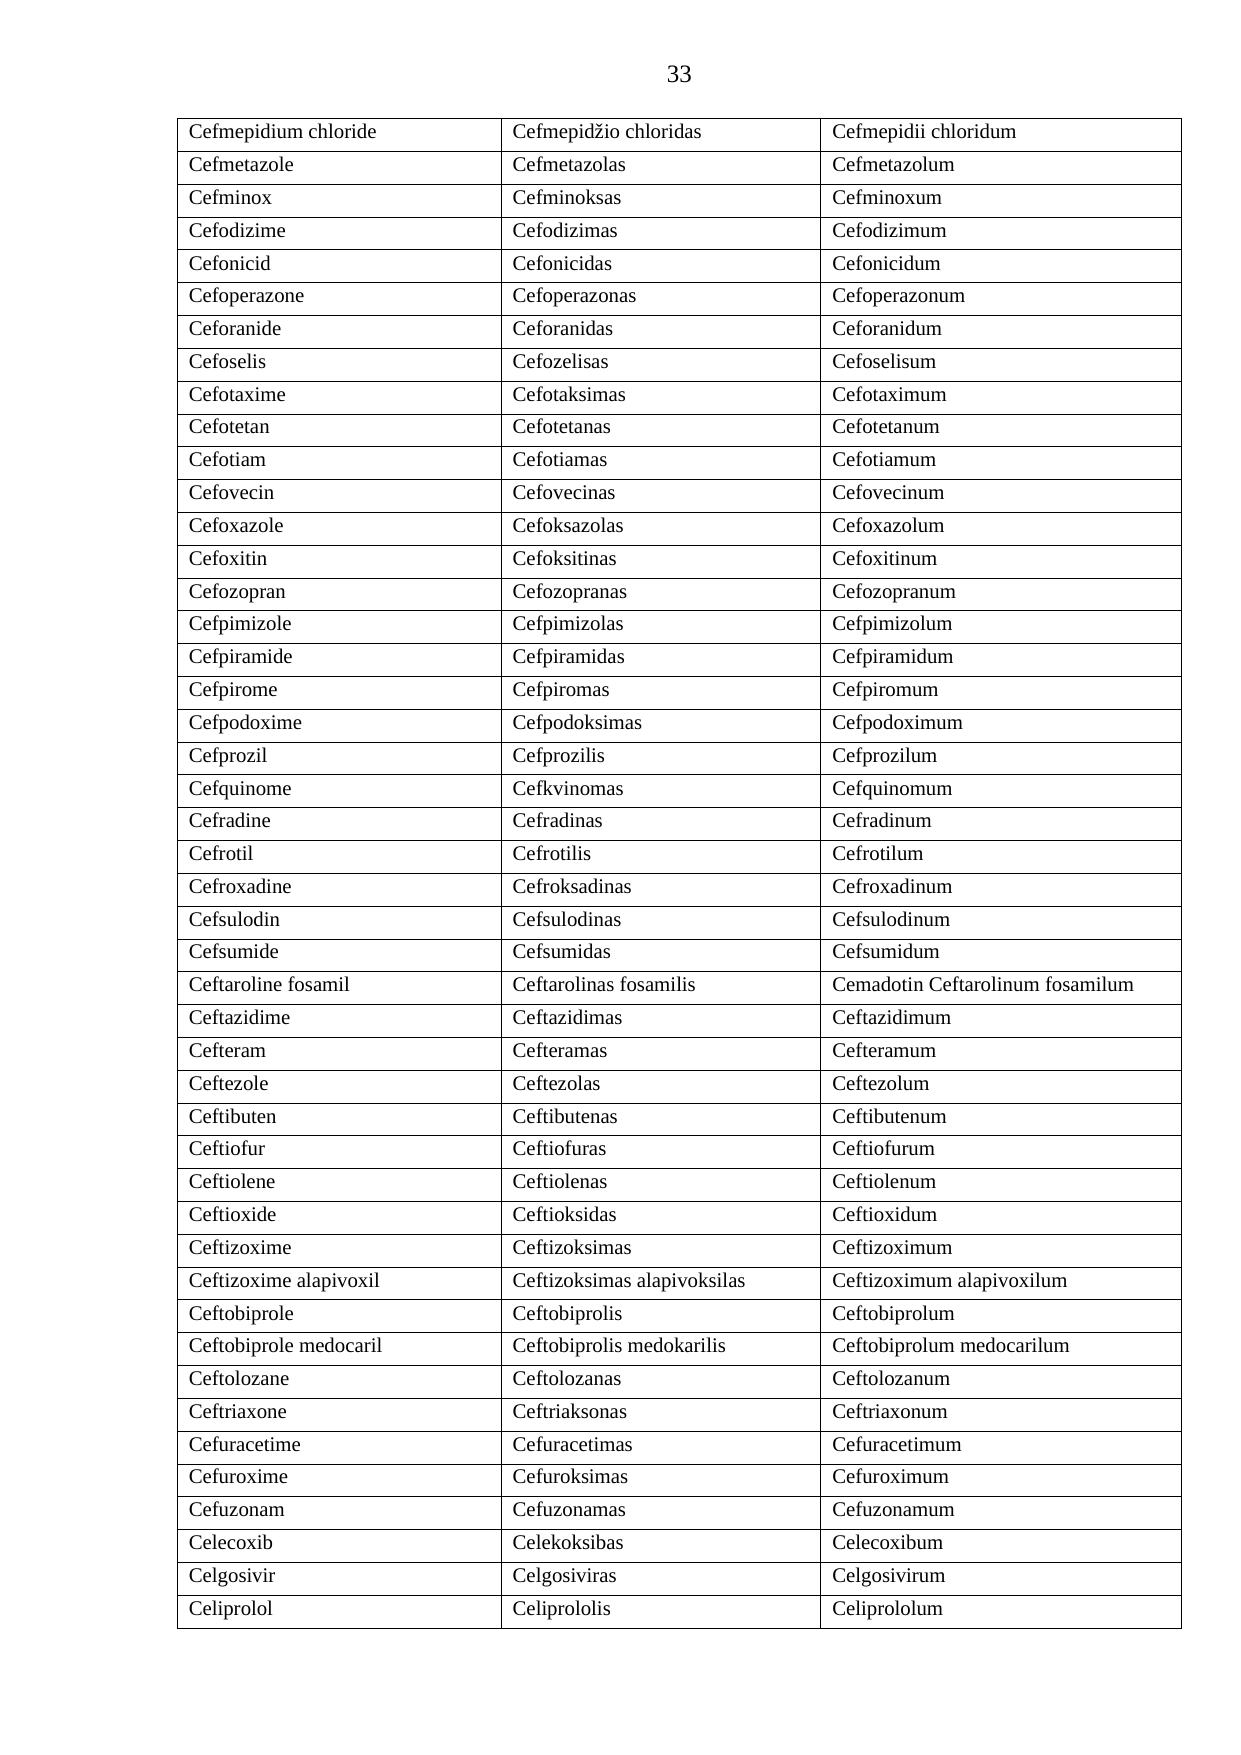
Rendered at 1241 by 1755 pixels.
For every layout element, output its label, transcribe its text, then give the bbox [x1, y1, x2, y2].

table_cell Ceftiofur [178, 1136, 501, 1168]
table_cell Ceftezole [178, 1071, 501, 1102]
table_cell Cefsulodin [178, 907, 501, 938]
table_cell Cefrotilis [502, 841, 820, 873]
table_cell Ceftiolenas [502, 1169, 820, 1201]
table_cell Cefroxadinum [821, 874, 1181, 906]
table_cell Ceftizoksimas [502, 1235, 820, 1267]
table_cell Cefsulodinum [821, 907, 1181, 938]
table_cell Cefpiramidas [502, 644, 820, 676]
table_cell Cefminox [178, 185, 501, 217]
table_cell Ceftioxide [178, 1202, 501, 1234]
table_cell Cefozelisas [502, 349, 820, 381]
table_cell Ceftizoxime alapivoxil [178, 1268, 501, 1299]
table_cell Cefodizimum [821, 218, 1181, 249]
table_cell Cefozopran [178, 579, 501, 610]
table_cell Cefpiramide [178, 644, 501, 676]
table_cell Cefprozil [178, 743, 501, 774]
table_cell Celgosivir [178, 1563, 501, 1595]
table_cell Cefonicidum [821, 250, 1181, 282]
table_cell Celiprolol [178, 1596, 501, 1627]
table_cell Cefotiamum [821, 447, 1181, 479]
table_cell Ceforanidas [502, 316, 820, 348]
table_cell Cefoperazone [178, 283, 501, 315]
table_cell Ceftioksidas [502, 1202, 820, 1234]
table_cell Cemadotin Ceftarolinum fosamilum [821, 972, 1181, 1004]
table_cell Ceftobiprolis [502, 1300, 820, 1332]
table_cell Ceftobiprole [178, 1300, 501, 1332]
table_cell Ceftioxidum [821, 1202, 1181, 1234]
table_cell Cefuzonamum [821, 1497, 1181, 1529]
table_cell Cefoksitinas [502, 546, 820, 577]
table_cell Cefroksadinas [502, 874, 820, 906]
table_cell Cefonicidas [502, 250, 820, 282]
table_cell Ceftizoksimas alapivoksilas [502, 1268, 820, 1299]
table_cell Cefotiamas [502, 447, 820, 479]
table_cell Cefradine [178, 808, 501, 840]
table_cell Cefpirome [178, 677, 501, 709]
table_cell Cefuroxime [178, 1465, 501, 1496]
table_cell Cefrotil [178, 841, 501, 873]
table_cell Cefotetanum [821, 415, 1181, 446]
table_cell Ceftobiprolum medocarilum [821, 1333, 1181, 1365]
table_cell Cefteram [178, 1038, 501, 1070]
table_cell Cefovecin [178, 480, 501, 512]
table_cell Cefprozilum [821, 743, 1181, 774]
table_cell Ceftezolas [502, 1071, 820, 1102]
table_cell Cefsumide [178, 940, 501, 971]
table_cell Cefteramas [502, 1038, 820, 1070]
table_cell Cefotiam [178, 447, 501, 479]
table_cell Cefuracetime [178, 1432, 501, 1463]
table_cell Cefmepidžio chloridas [502, 119, 820, 151]
table_cell Cefkvinomas [502, 775, 820, 807]
table_cell Cefmetazolas [502, 152, 820, 184]
table_cell Cefuracetimum [821, 1432, 1181, 1463]
table_cell Ceftizoxime [178, 1235, 501, 1267]
table_cell Cefpimizolas [502, 611, 820, 643]
table_cell Ceftobiprolum [821, 1300, 1181, 1332]
table_cell Cefpiromum [821, 677, 1181, 709]
table_cell Celiprololis [502, 1596, 820, 1627]
table_cell Cefotaxime [178, 382, 501, 413]
table_cell Cefotetanas [502, 415, 820, 446]
table_cell Celgosiviras [502, 1563, 820, 1595]
table_cell Ceftibutenas [502, 1104, 820, 1135]
table_cell Cefradinas [502, 808, 820, 840]
table_cell Ceftolozanum [821, 1366, 1181, 1398]
table_cell Cefminoxum [821, 185, 1181, 217]
table_cell Ceftibuten [178, 1104, 501, 1135]
table_cell Cefmepidii chloridum [821, 119, 1181, 151]
table_cell Cefminoksas [502, 185, 820, 217]
table_cell Cefozopranum [821, 579, 1181, 610]
table_cell Ceftiolenum [821, 1169, 1181, 1201]
table_cell Cefsumidas [502, 940, 820, 971]
table_cell Ceftarolinas fosamilis [502, 972, 820, 1004]
table_cell Cefpodoksimas [502, 710, 820, 742]
table_cell Cefpimizolum [821, 611, 1181, 643]
table_cell Celecoxibum [821, 1530, 1181, 1562]
table_cell Cefmetazole [178, 152, 501, 184]
table_cell Ceftolozane [178, 1366, 501, 1398]
table_cell Cefpodoximum [821, 710, 1181, 742]
table_cell Cefteramum [821, 1038, 1181, 1070]
table_cell Cefozopranas [502, 579, 820, 610]
table_cell Ceftizoximum [821, 1235, 1181, 1267]
table_cell Ceftazidimum [821, 1005, 1181, 1037]
table_cell Cefuroksimas [502, 1465, 820, 1496]
table_cell Cefoperazonas [502, 283, 820, 315]
table_cell Cefsulodinas [502, 907, 820, 938]
table_cell Ceftazidimas [502, 1005, 820, 1037]
table_cell Cefmetazolum [821, 152, 1181, 184]
table_cell Cefotaksimas [502, 382, 820, 413]
table_cell Ceftobiprole medocaril [178, 1333, 501, 1365]
table_cell Cefsumidum [821, 940, 1181, 971]
table_cell Ceftezolum [821, 1071, 1181, 1102]
table_cell Ceftolozanas [502, 1366, 820, 1398]
table_cell Ceftriaxone [178, 1399, 501, 1431]
table_cell Ceftiofuras [502, 1136, 820, 1168]
table_cell Cefoxazole [178, 513, 501, 545]
table_cell Cefpiramidum [821, 644, 1181, 676]
table_cell Ceftizoximum alapivoxilum [821, 1268, 1181, 1299]
table_cell Cefradinum [821, 808, 1181, 840]
table_cell Cefrotilum [821, 841, 1181, 873]
table_cell Celiprololum [821, 1596, 1181, 1627]
table_cell Cefuzonamas [502, 1497, 820, 1529]
table_cell Ceftriaksonas [502, 1399, 820, 1431]
table_cell Cefuroximum [821, 1465, 1181, 1496]
table_cell Cefonicid [178, 250, 501, 282]
table_cell Cefotaximum [821, 382, 1181, 413]
table_cell Cefpiromas [502, 677, 820, 709]
table_cell Cefovecinum [821, 480, 1181, 512]
table_cell Cefoxazolum [821, 513, 1181, 545]
table_cell Celecoxib [178, 1530, 501, 1562]
table_cell Cefoxitinum [821, 546, 1181, 577]
table_cell Ceftazidime [178, 1005, 501, 1037]
table_cell Cefoxitin [178, 546, 501, 577]
table_cell Cefovecinas [502, 480, 820, 512]
table_cell Cefoselisum [821, 349, 1181, 381]
table_cell Cefodizime [178, 218, 501, 249]
table_cell Celekoksibas [502, 1530, 820, 1562]
table_cell Cefoksazolas [502, 513, 820, 545]
table_cell Cefroxadine [178, 874, 501, 906]
table_cell Ceforanidum [821, 316, 1181, 348]
table_cell Cefprozilis [502, 743, 820, 774]
table_cell Ceftiolene [178, 1169, 501, 1201]
table_cell Ceftriaxonum [821, 1399, 1181, 1431]
table_cell Cefoperazonum [821, 283, 1181, 315]
table_cell Cefuzonam [178, 1497, 501, 1529]
table_cell Celgosivirum [821, 1563, 1181, 1595]
table_cell Cefoselis [178, 349, 501, 381]
table_cell Ceforanide [178, 316, 501, 348]
table_cell Cefmepidium chloride [178, 119, 501, 151]
table_cell Ceftobiprolis medokarilis [502, 1333, 820, 1365]
table_cell Cefquinomum [821, 775, 1181, 807]
table_cell Cefuracetimas [502, 1432, 820, 1463]
table_cell Ceftiofurum [821, 1136, 1181, 1168]
table_cell Cefpimizole [178, 611, 501, 643]
table_cell Ceftibutenum [821, 1104, 1181, 1135]
table_cell Cefquinome [178, 775, 501, 807]
table_cell Cefodizimas [502, 218, 820, 249]
table_cell Ceftaroline fosamil [178, 972, 501, 1004]
table_cell Cefpodoxime [178, 710, 501, 742]
table_cell Cefotetan [178, 415, 501, 446]
